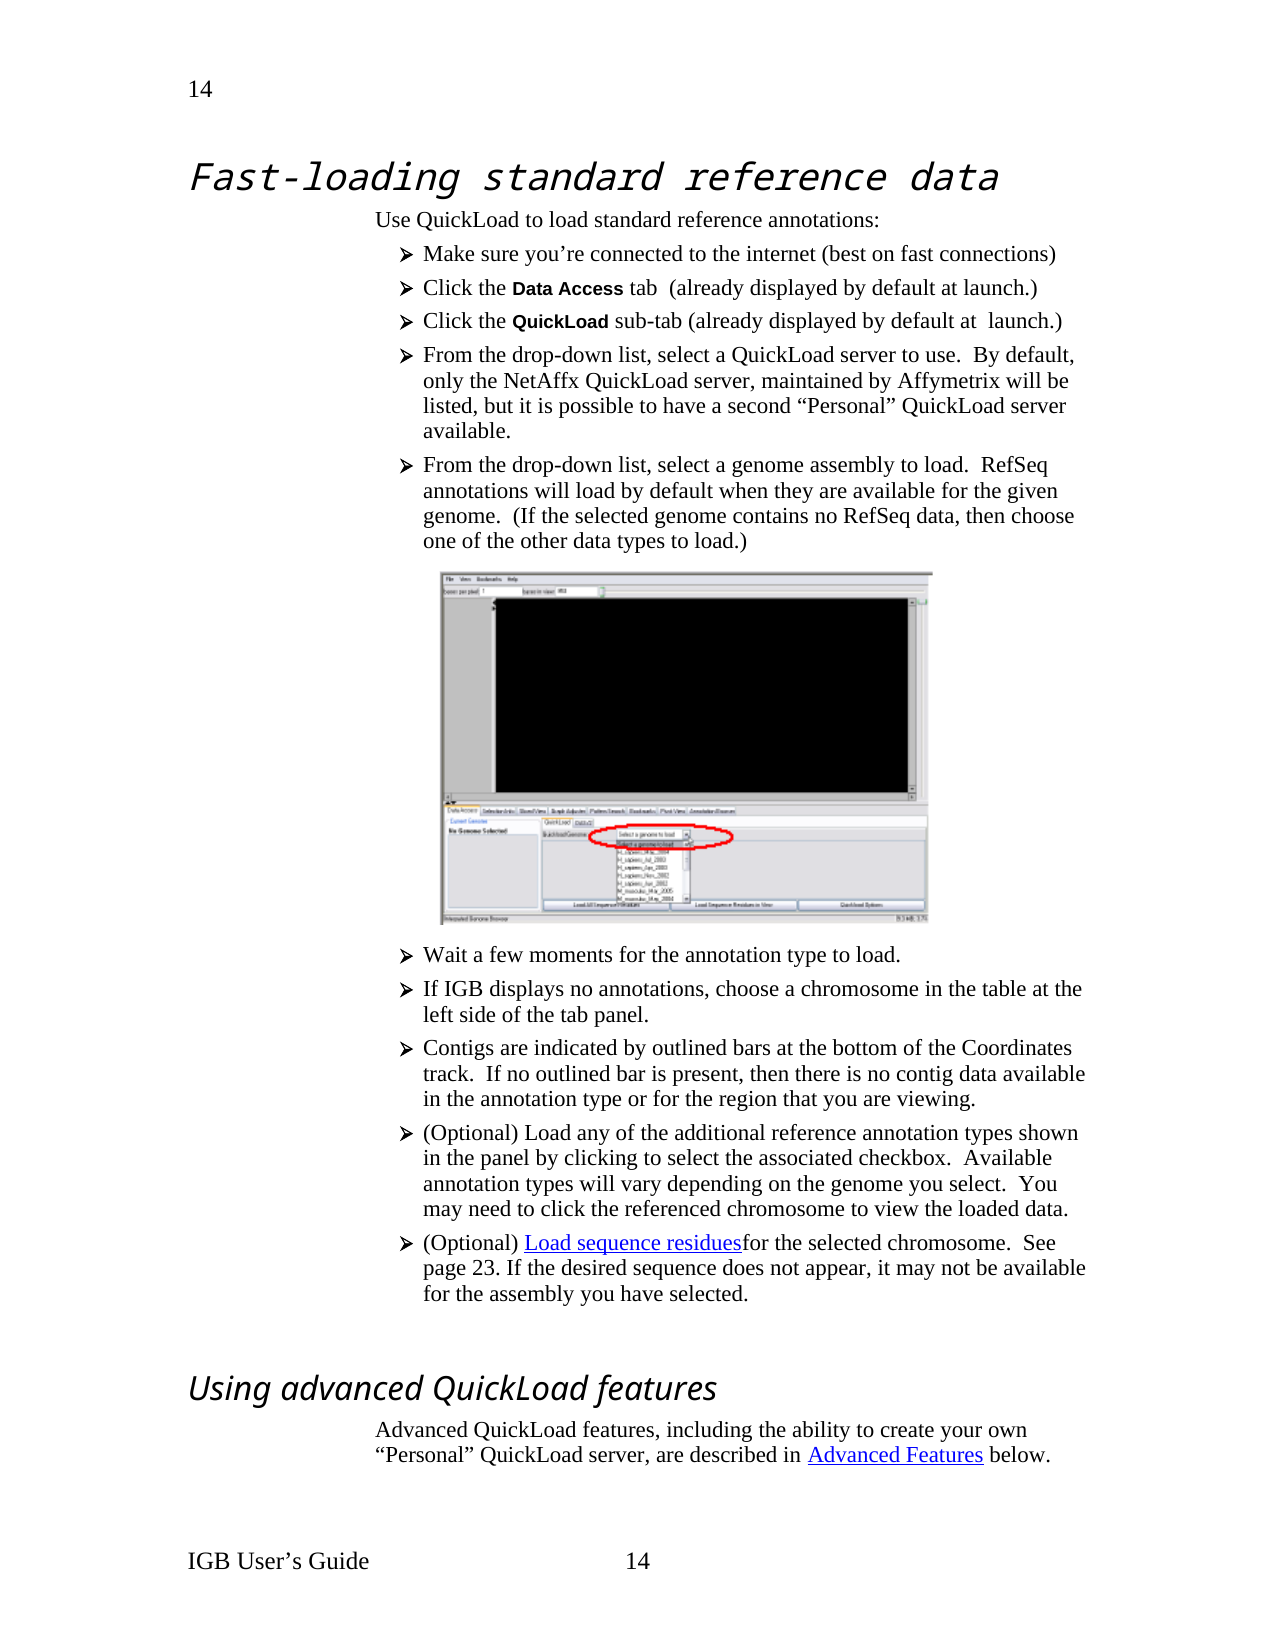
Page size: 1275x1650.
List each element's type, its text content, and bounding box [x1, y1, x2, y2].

list Make sure you’re connected to the internet (best on fast connections) [399, 241, 1087, 266]
list Click the QuickLoad sub-tab (already displayed by default at launch.) [399, 308, 1087, 334]
list If IGB displays no annotations, choose a chromosome in the table at the left side of the tab panel. [399, 976, 1087, 1027]
list Click the Data Access tab (already displayed by default at launch.) [399, 275, 1087, 300]
list From the drop-down list, select a genome assembly to load. RefSeq annotations will load by default when they are available for the given genome. (If the selected genome contains no RefSeq data, then choose one of the other data types to load.) [399, 452, 1087, 554]
list Wait a few moments for the annotation type to load. [399, 942, 1087, 968]
list (Optional) Load sequence residuesfor the selected chromosome. See page 22. If the desired sequence does not appear, it may not be available for the assembly you have selected. [399, 1230, 1087, 1306]
list From the drop-down list, select a QuickLoad server to use. By default, only the NetAffx QuickLoad server, maintained by Affymetrix will be listed, but it is possible to have a second “Personal” QuickLoad server available. [399, 342, 1087, 444]
picture [439, 571, 933, 925]
text Use QuickLoad to load standard reference annotations: [375, 207, 1087, 233]
subtitle Fast-loading standard reference data [187, 150, 1087, 201]
subtitle Using advanced QuickLoad features [187, 1365, 1087, 1410]
list (Optional) Load any of the additional reference annotation types shown in the panel by clicking to select the associated checkbox. Available annotation types will vary depending on the genome you select. You may need to click the referenced chromosome to view the loaded data. [399, 1120, 1087, 1222]
list Contigs are indicated by outlined bars at the bottom of the Coordinates track. If no outlined bar is present, then there is no contig data available in the annotation type or for the region that you are viewing. [399, 1035, 1087, 1112]
text Advanced QuickLoad features, including the ability to create your own “Personal” QuickLoad server, are described in Advanced Features below. [375, 1417, 1087, 1467]
